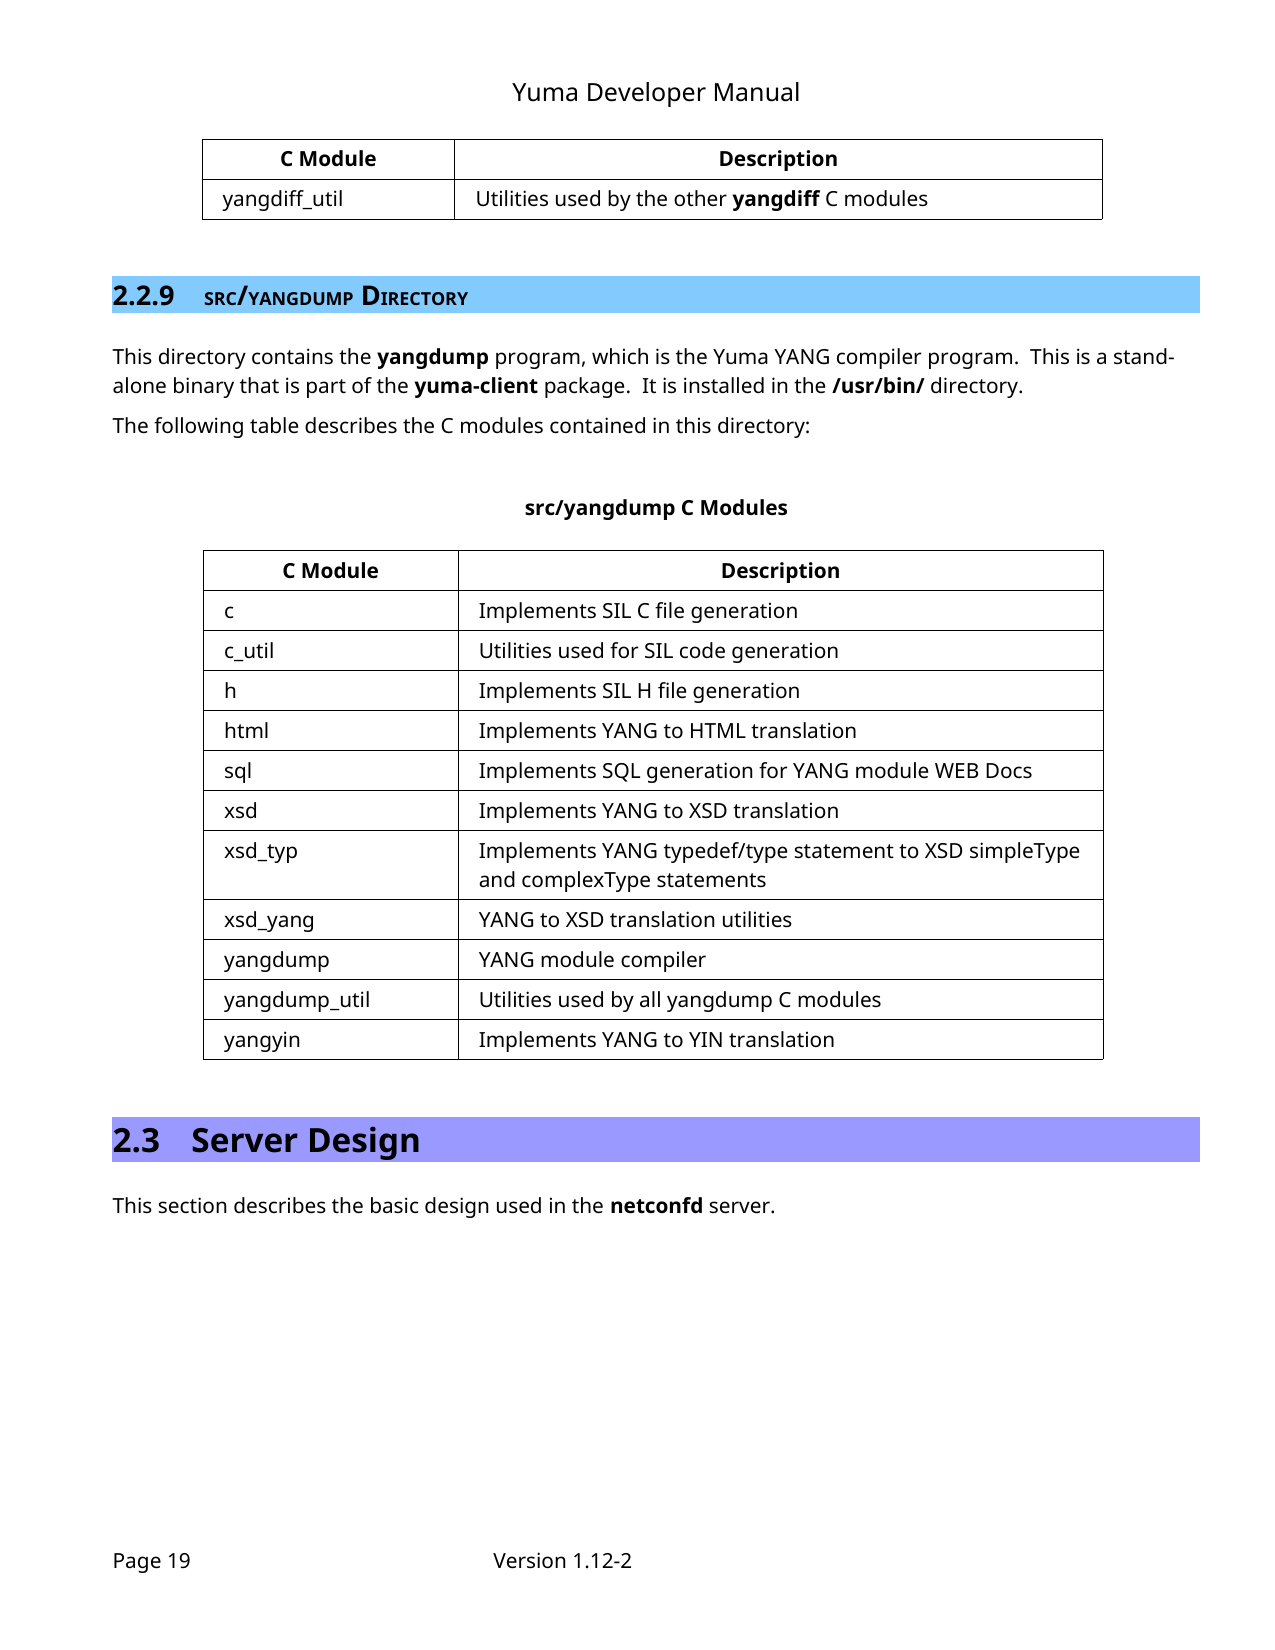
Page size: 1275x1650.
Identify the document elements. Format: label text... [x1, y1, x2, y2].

subtitle src/yangdump Directory [112, 276, 1200, 313]
table_cell Implements SQL generation for YANG module WEB Docs [459, 751, 1103, 790]
text This section describes the basic design used in the netconfd server. [112, 1191, 1200, 1219]
table_cell xsd_yang [204, 900, 458, 939]
subtitle Server Design [112, 1117, 1200, 1162]
table_cell YANG module compiler [459, 940, 1103, 979]
text The following table describes the C modules contained in this directory: [112, 412, 1200, 440]
table_cell Implements SIL H file generation [459, 671, 1103, 710]
table_header C Module [203, 140, 454, 178]
table_cell xsd_typ [204, 831, 458, 899]
table_cell c [204, 591, 458, 630]
table_cell Implements YANG to HTML translation [459, 711, 1103, 750]
table_cell Utilities used for SIL code generation [459, 631, 1103, 670]
table_cell sql [204, 751, 458, 790]
table_cell xsd [204, 791, 458, 830]
table_cell Utilities used by all yangdump C modules [459, 980, 1103, 1019]
table_cell yangdump [204, 940, 458, 979]
text This directory contains the yangdump program, which is the Yuma YANG compiler program. This is a stand-alone binary that is part of the yuma-client package. It is installed in the /usr/bin/ directory. [112, 342, 1200, 399]
table_cell YANG to XSD translation utilities [459, 900, 1103, 939]
table_cell yangdiff_util [203, 180, 454, 218]
subtitle src/yangdump C Modules [127, 493, 1185, 522]
table_header C Module [204, 551, 458, 590]
table_cell Implements YANG to YIN translation [459, 1020, 1103, 1059]
table_cell yangyin [204, 1020, 458, 1059]
table_header Description [459, 551, 1103, 590]
table_cell Implements YANG typedef/type statement to XSD simpleType and complexType statements [459, 831, 1103, 899]
table_cell c_util [204, 631, 458, 670]
table_cell html [204, 711, 458, 750]
table_cell h [204, 671, 458, 710]
table_cell yangdump_util [204, 980, 458, 1019]
table_cell Implements YANG to XSD translation [459, 791, 1103, 830]
table_header Description [455, 140, 1102, 178]
table_cell Utilities used by the other yangdiff C modules [455, 180, 1102, 218]
table_cell Implements SIL C file generation [459, 591, 1103, 630]
